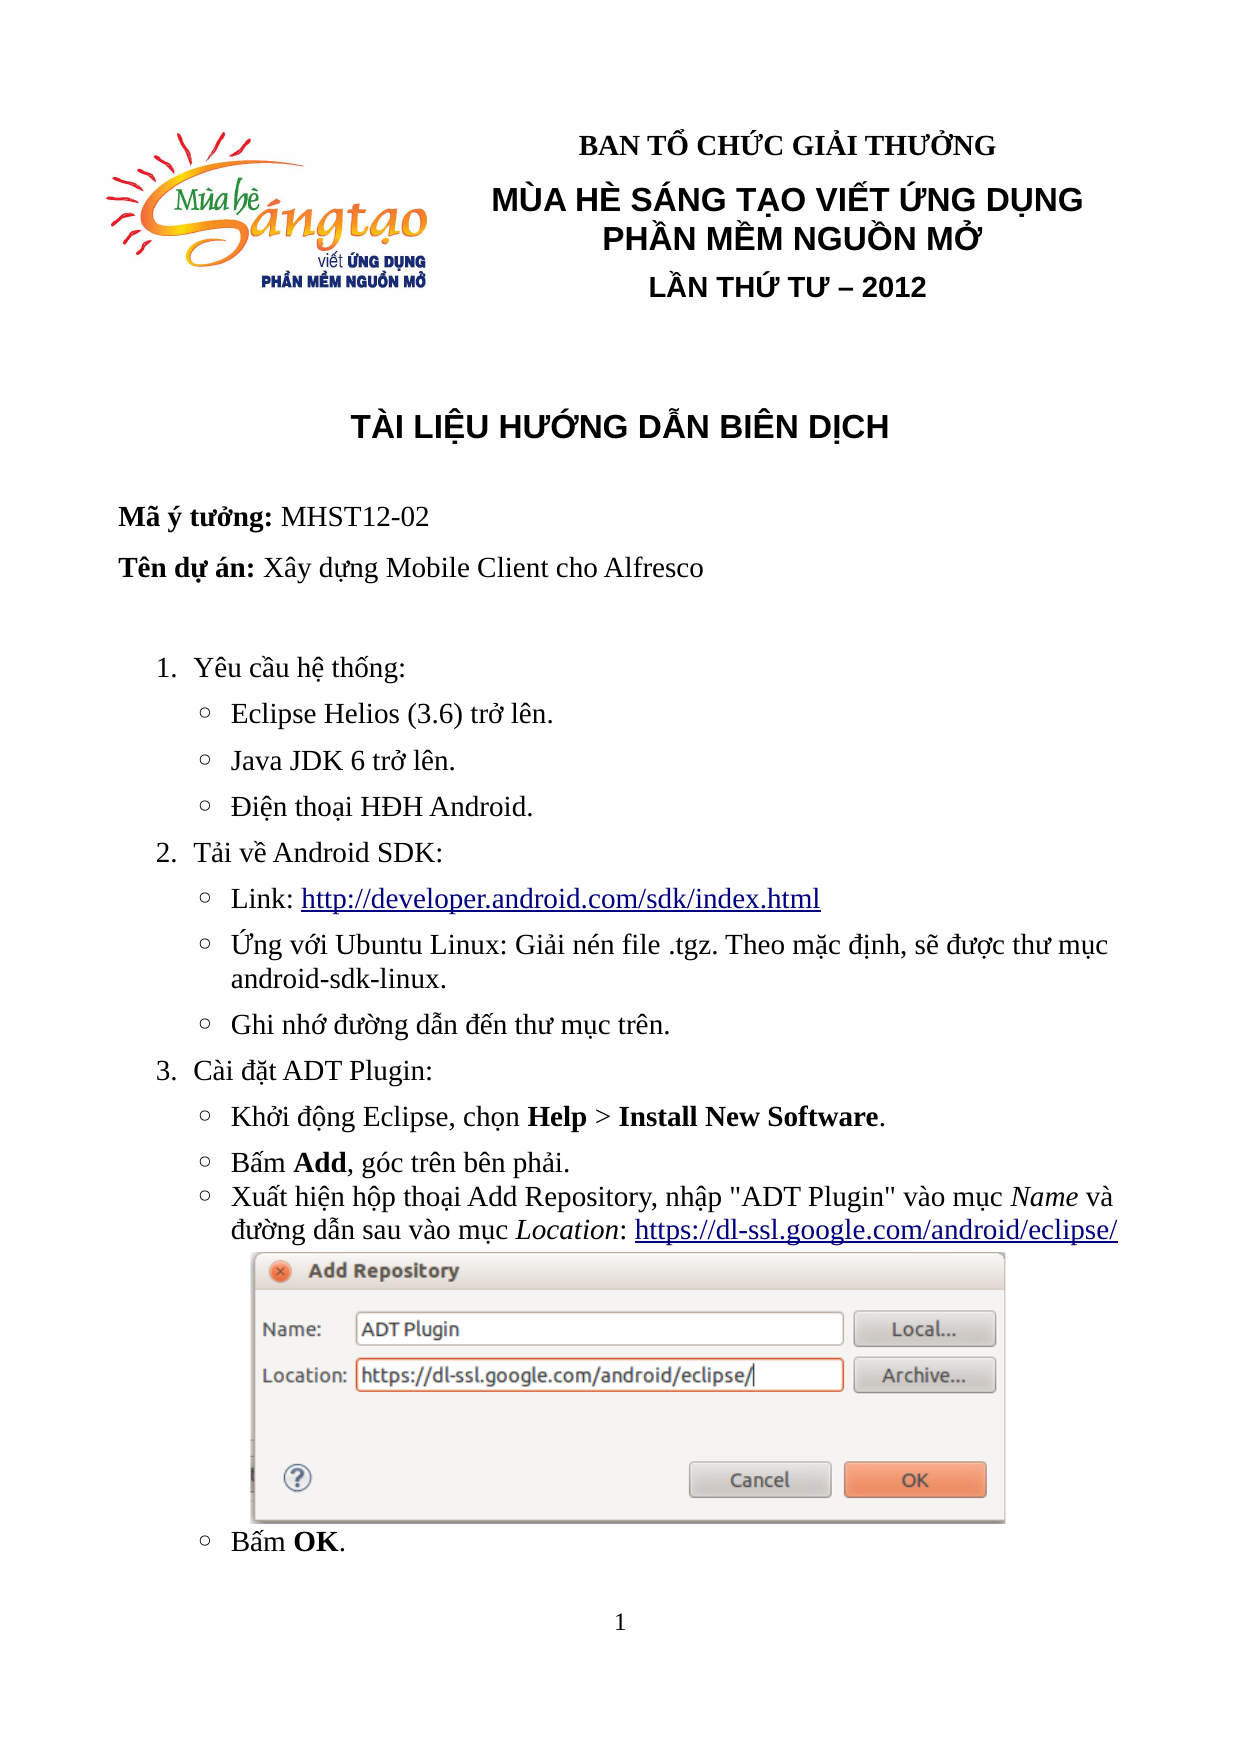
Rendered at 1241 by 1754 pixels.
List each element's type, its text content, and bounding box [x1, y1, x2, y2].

list Cài đặt ADT Plugin: [156, 1053, 1122, 1087]
list Tải về Android SDK: [156, 835, 1122, 868]
subtitle TÀI LIỆU HƯỚNG DẪN BIÊN DỊCH [118, 407, 1122, 446]
picture [89, 127, 451, 307]
text Mã ý tưởng: MHST12-02 [118, 499, 1122, 533]
list Khởi động Eclipse, chọn Help > Install New Software. [193, 1099, 1122, 1133]
list Bấm OK. [193, 1524, 1122, 1557]
text Tên dự án: Xây dựng Mobile Client cho Alfresco [118, 550, 1122, 583]
list Java JDK 6 trở lên. [193, 743, 1122, 776]
table_header BAN TỔ CHỨC GIẢI THƯỞNG MÙA HÈ SÁNG TẠO VIẾT ỨNG DỤNG PHẦN MỀM NGUỒN MỞ LẦN THỨ TƯ – 2012 [454, 118, 1121, 315]
picture [250, 1252, 1006, 1524]
list Bấm Add, góc trên bên phải. [193, 1145, 1122, 1179]
list Link: http://developer.android.com/sdk/index.html [193, 881, 1122, 915]
list Ứng với Ubuntu Linux: Giải nén file .tgz. Theo mặc định, sẽ được thư mục android-sdk-linux. [193, 927, 1122, 994]
list Xuất hiện hộp thoại Add Repository, nhập "ADT Plugin" vào mục Name và đường dẫn sau vào mục Location: https://dl-ssl.google.com/android/eclipse/ [193, 1179, 1122, 1246]
table_header [62, 118, 454, 315]
list Eclipse Helios (3.6) trở lên. [193, 697, 1122, 730]
list Ghi nhớ đường dẫn đến thư mục trên. [193, 1007, 1122, 1041]
list Yêu cầu hệ thống: [156, 651, 1122, 684]
list Điện thoại HĐH Android. [193, 789, 1122, 822]
